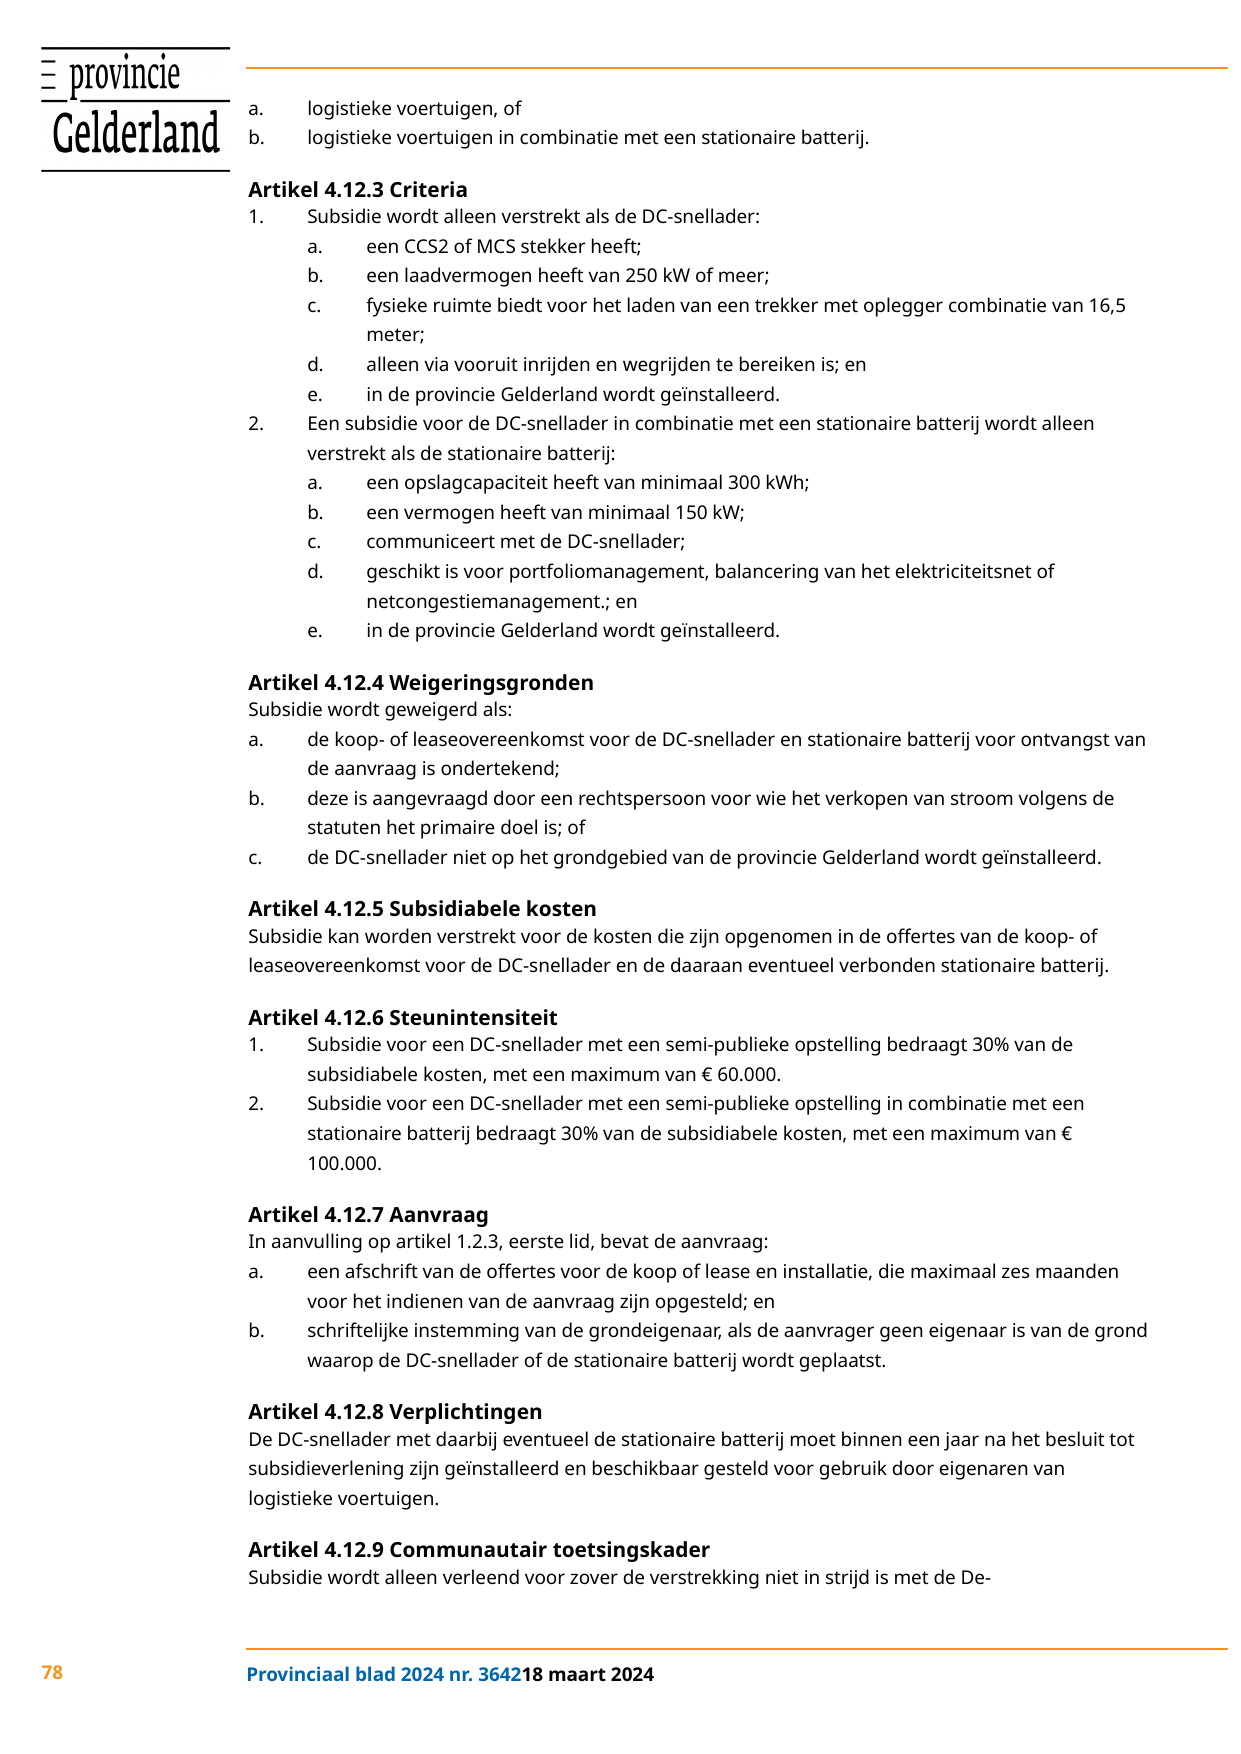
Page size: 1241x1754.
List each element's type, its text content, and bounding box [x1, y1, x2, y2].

text Subsidie kan worden verstrekt voor de kosten die zijn opgenomen in de offertes van de koop- of leaseovereenkomst voor de DC-snellader en de daaraan eventueel verbonden stationaire batterij. [248, 923, 1152, 978]
list de koop- of leaseovereenkomst voor de DC-snellader en stationaire batterij voor ontvangst van de aanvraag is ondertekend; [248, 726, 1152, 781]
list geschikt is voor portfoliomanagement, balancering van het elektriciteitsnet of netcongestiemanagement.; en [307, 558, 1152, 613]
list een afschrift van de offertes voor de koop of lease en installatie, die maximaal zes maanden voor het indienen van de aanvraag zijn opgesteld; en [248, 1258, 1152, 1313]
list in de provincie Gelderland wordt geïnstalleerd. [307, 381, 1152, 406]
list de DC-snellader niet op het grondgebied van de provincie Gelderland wordt geïnstalleerd. [248, 844, 1152, 870]
list een vermogen heeft van minimaal 150 kW; [307, 499, 1152, 525]
list fysieke ruimte biedt voor het laden van een trekker met oplegger combinatie van 16,5 meter; [307, 292, 1152, 347]
list communiceert met de DC-snellader; [307, 529, 1152, 554]
list een CCS2 of MCS stekker heeft; [307, 233, 1152, 258]
list logistieke voertuigen, of [248, 95, 1152, 121]
text In aanvulling op artikel 1.2.3, eerste lid, bevat de aanvraag: [248, 1229, 1152, 1254]
list een opslagcapaciteit heeft van minimaal 300 kWh; [307, 469, 1152, 495]
list Subsidie wordt alleen verstrekt als de DC-snellader: [248, 203, 1152, 229]
text Artikel 4.12.8 Verplichtingen [248, 1397, 1152, 1426]
text Subsidie wordt alleen verleend voor zover de verstrekking niet in strijd is met de De- [248, 1564, 1152, 1589]
text Artikel 4.12.7 Aanvraag [248, 1200, 1152, 1229]
list Subsidie voor een DC-snellader met een semi-publieke opstelling in combinatie met een stationaire batterij bedraagt 30% van de subsidiabele kosten, met een maximum van € 100.000. [248, 1091, 1152, 1176]
text Artikel 4.12.9 Communautair toetsingskader [248, 1535, 1152, 1564]
list logistieke voertuigen in combinatie met een stationaire batterij. [248, 124, 1152, 150]
list Subsidie voor een DC-snellader met een semi-publieke opstelling bedraagt 30% van de subsidiabele kosten, met een maximum van € 60.000. [248, 1031, 1152, 1087]
text De DC-snellader met daarbij eventueel de stationaire batterij moet binnen een jaar na het besluit tot subsidieverlening zijn geïnstalleerd en beschikbaar gesteld voor gebruik door eigenaren van logistieke voertuigen. [248, 1426, 1152, 1511]
text Artikel 4.12.5 Subsidiabele kosten [248, 894, 1152, 923]
list alleen via vooruit inrijden en wegrijden te bereiken is; en [307, 351, 1152, 377]
text Artikel 4.12.4 Weigeringsgronden [248, 668, 1152, 696]
list schriftelijke instemming van de grondeigenaar, als de aanvrager geen eigenaar is van de grond waarop de DC-snellader of de stationaire batterij wordt geplaatst. [248, 1317, 1152, 1373]
list Een subsidie voor de DC-snellader in combinatie met een stationaire batterij wordt alleen verstrekt als de stationaire batterij: [248, 410, 1152, 466]
list deze is aangevraagd door een rechtspersoon voor wie het verkopen van stroom volgens de statuten het primaire doel is; of [248, 785, 1152, 840]
text Artikel 4.12.3 Criteria [248, 175, 1152, 203]
text Subsidie wordt geweigerd als: [248, 696, 1152, 722]
text Artikel 4.12.6 Steunintensiteit [248, 1003, 1152, 1031]
list een laadvermogen heeft van 250 kW of meer; [307, 262, 1152, 288]
picture [41, 47, 231, 172]
list in de provincie Gelderland wordt geïnstalleerd. [307, 617, 1152, 643]
